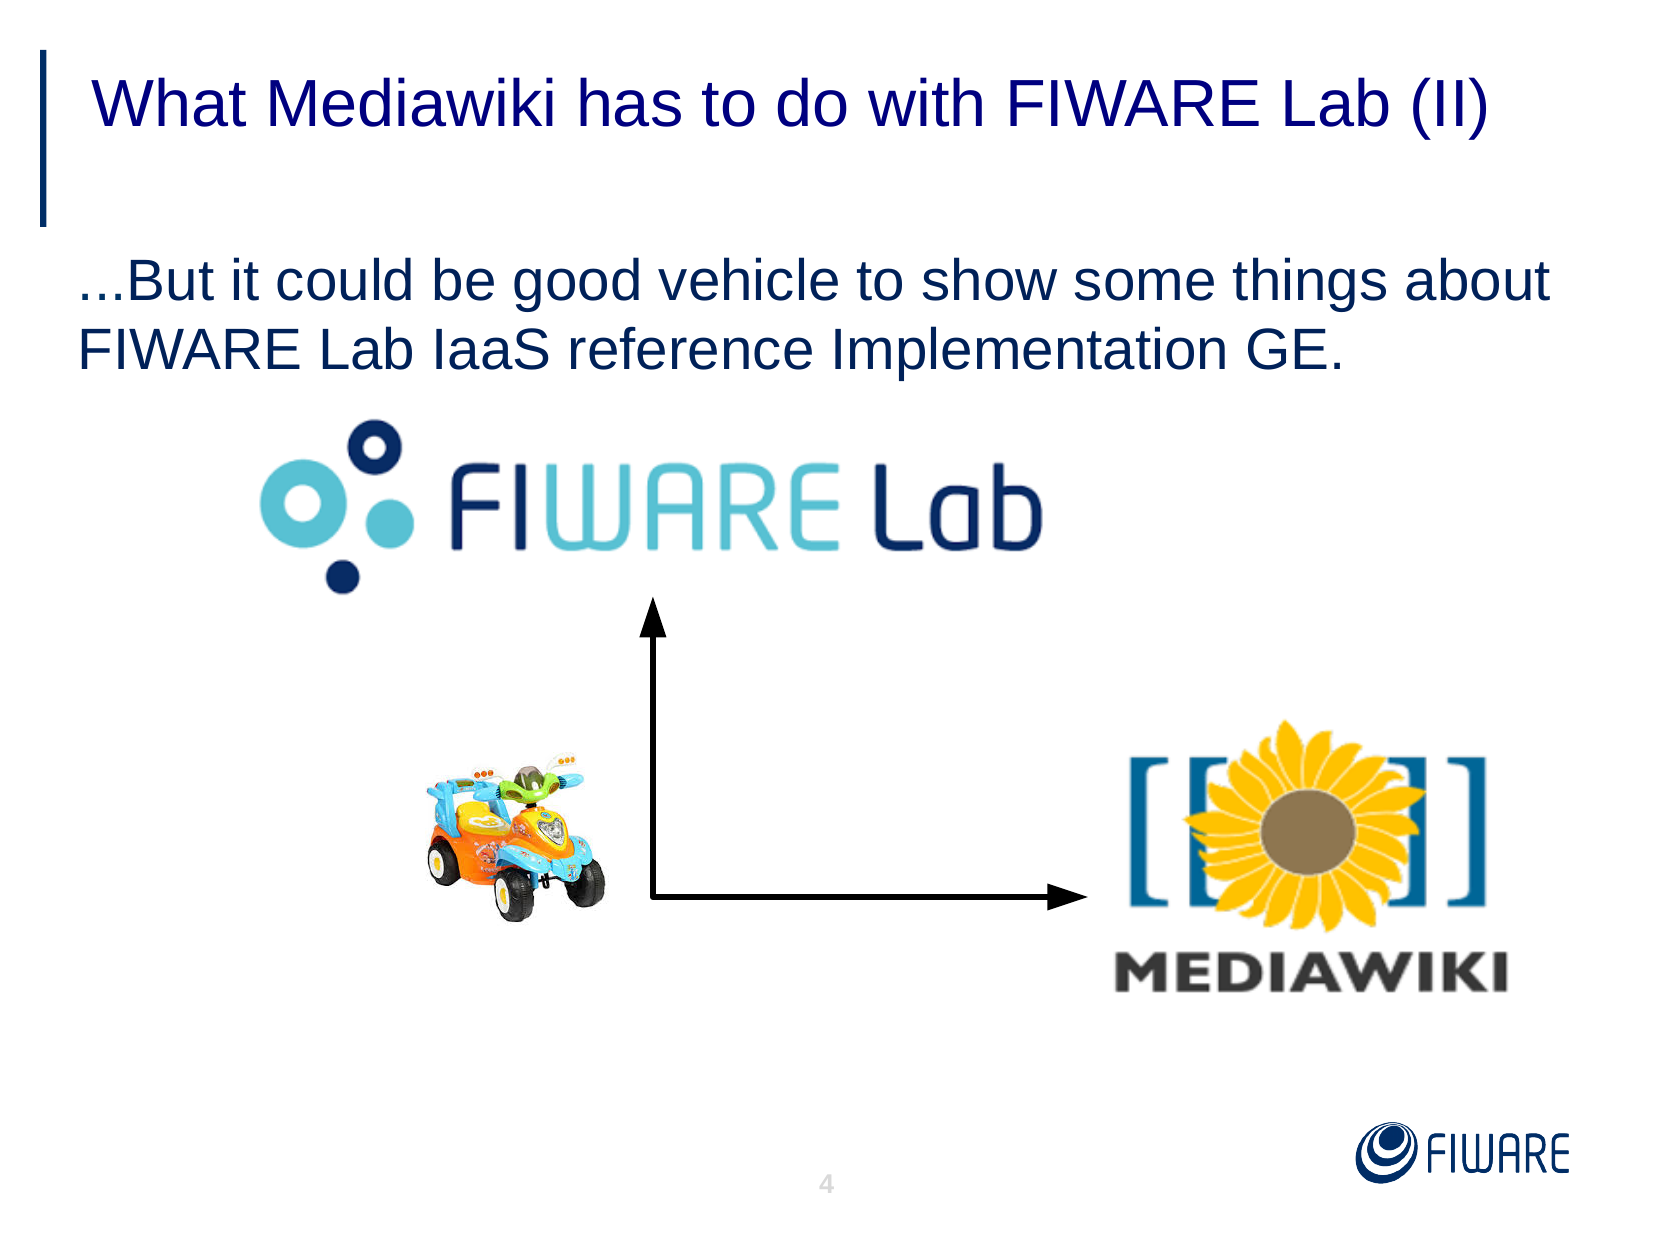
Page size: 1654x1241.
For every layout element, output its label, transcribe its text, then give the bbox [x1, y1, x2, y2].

picture [1087, 700, 1524, 1094]
slide_number [733, 1149, 921, 1216]
picture [401, 729, 627, 942]
picture [234, 416, 1072, 597]
picture [1351, 1116, 1575, 1188]
text_box ...But it could be good vehicle to show some things about FIWARE Lab IaaS reference Implementation GE. [63, 234, 1573, 390]
title What Mediawiki has to do with FIWARE Lab (II) [76, 51, 1560, 189]
